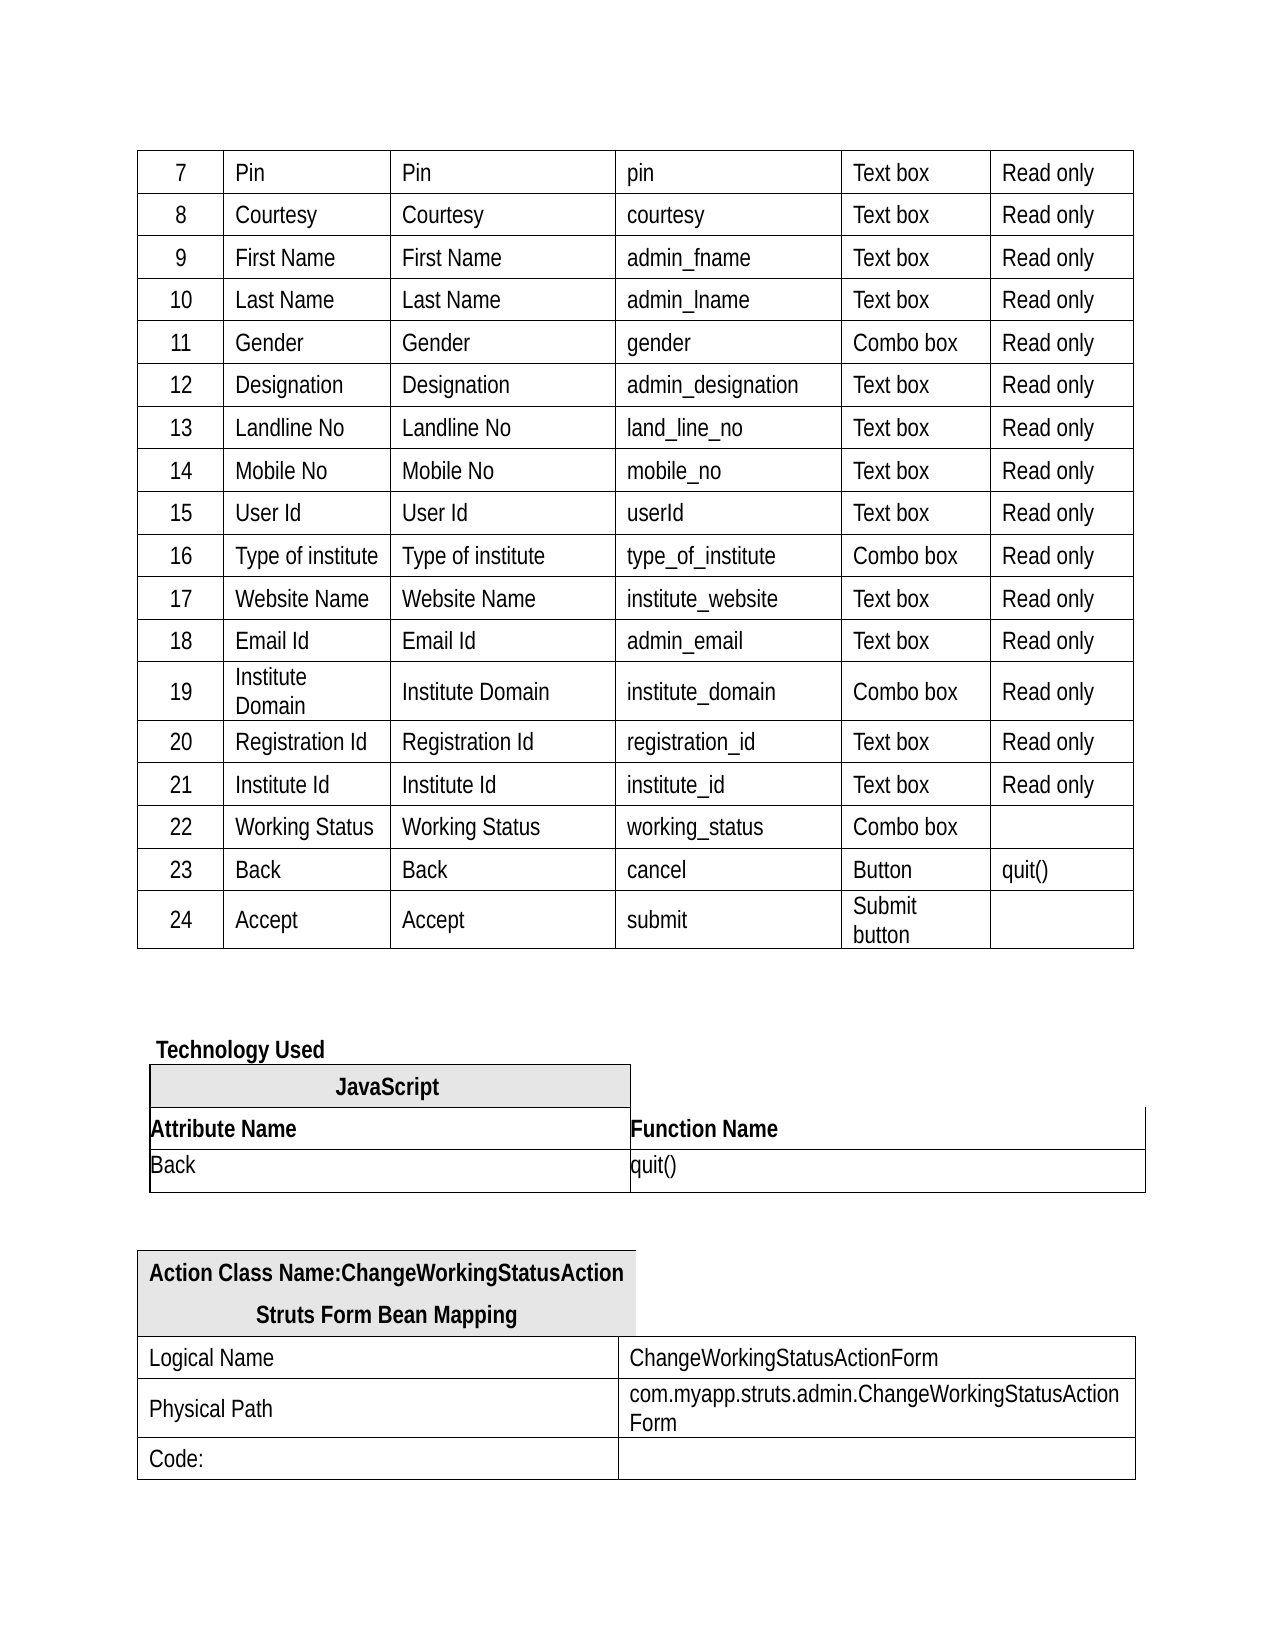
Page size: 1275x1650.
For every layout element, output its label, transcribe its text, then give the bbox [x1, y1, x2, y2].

table_header JavaScript [151, 1065, 630, 1107]
table_cell Designation [391, 364, 615, 406]
table_cell Read only [991, 279, 1133, 320]
table_cell 14 [138, 449, 223, 491]
table_cell working_status [616, 806, 841, 847]
table_cell Mobile No [224, 449, 390, 491]
table_cell 22 [138, 806, 223, 847]
table_cell Pin [391, 151, 615, 193]
table_cell Physical Path [138, 1379, 618, 1437]
table_cell quit() [631, 1150, 1145, 1192]
table_cell Website Name [224, 577, 390, 619]
table_cell Type of institute [224, 535, 390, 576]
table_cell Designation [224, 364, 390, 406]
table_cell [991, 891, 1133, 948]
table_cell submit [616, 891, 841, 948]
table_cell Function Name [631, 1107, 1145, 1149]
table_cell Working Status [224, 806, 390, 847]
table_cell land_line_no [616, 407, 841, 448]
table_cell Type of institute [391, 535, 615, 576]
table_cell Text box [842, 577, 990, 619]
table_cell Read only [991, 321, 1133, 363]
table_cell Text box [842, 449, 990, 491]
table_cell 17 [138, 577, 223, 619]
table_cell pin [616, 151, 841, 193]
table_cell First Name [391, 236, 615, 278]
table_cell 12 [138, 364, 223, 406]
table_cell 23 [138, 849, 223, 890]
table_cell institute_id [616, 763, 841, 805]
table_cell 8 [138, 194, 223, 235]
table_cell registration_id [616, 721, 841, 762]
table_cell Institute Domain [224, 662, 390, 719]
table_cell mobile_no [616, 449, 841, 491]
table_cell Courtesy [224, 194, 390, 235]
table_cell Text box [842, 763, 990, 805]
table_cell Code: [138, 1438, 618, 1479]
table_cell Landline No [391, 407, 615, 448]
table_cell 10 [138, 279, 223, 320]
table_cell Institute Id [391, 763, 615, 805]
table_cell Back [224, 849, 390, 890]
table_cell Read only [991, 194, 1133, 235]
table_cell Combo box [842, 662, 990, 719]
table_cell Read only [991, 577, 1133, 619]
table_cell 18 [138, 620, 223, 661]
table_cell [991, 806, 1133, 847]
table_cell courtesy [616, 194, 841, 235]
table_cell Combo box [842, 535, 990, 576]
table_cell Gender [224, 321, 390, 363]
table_cell Accept [391, 891, 615, 948]
table_cell 19 [138, 662, 223, 719]
table_cell Text box [842, 620, 990, 661]
table_cell [636, 1293, 1135, 1336]
table_cell Website Name [391, 577, 615, 619]
table_cell 21 [138, 763, 223, 805]
table_cell Read only [991, 662, 1133, 719]
table_cell User Id [391, 492, 615, 533]
table_cell ChangeWorkingStatusActionForm [619, 1337, 1135, 1378]
table_cell Attribute Name [151, 1108, 630, 1149]
table_cell Submit button [842, 891, 990, 948]
table_cell 24 [138, 891, 223, 948]
table_cell quit() [991, 849, 1133, 890]
table_cell Last Name [224, 279, 390, 320]
table_header Action Class Name:ChangeWorkingStatusAction [138, 1251, 636, 1293]
table_cell Text box [842, 236, 990, 278]
table_cell admin_designation [616, 364, 841, 406]
table_cell Read only [991, 151, 1133, 193]
table_cell 9 [138, 236, 223, 278]
table_cell admin_lname [616, 279, 841, 320]
table_cell Email Id [391, 620, 615, 661]
table_cell Read only [991, 407, 1133, 448]
table_cell com.myapp.struts.admin.ChangeWorkingStatusActionForm [619, 1379, 1135, 1437]
table_cell Read only [991, 535, 1133, 576]
table_cell Text box [842, 407, 990, 448]
table_cell Read only [991, 492, 1133, 533]
table_cell userId [616, 492, 841, 533]
table_cell Pin [224, 151, 390, 193]
table_header [631, 1064, 1146, 1107]
table_cell Combo box [842, 806, 990, 847]
table_cell Button [842, 849, 990, 890]
table_cell Text box [842, 279, 990, 320]
table_cell Struts Form Bean Mapping [138, 1293, 636, 1336]
table_cell Back [391, 849, 615, 890]
table_cell Mobile No [391, 449, 615, 491]
table_cell 20 [138, 721, 223, 762]
table_cell admin_fname [616, 236, 841, 278]
table_cell Registration Id [224, 721, 390, 762]
table_cell First Name [224, 236, 390, 278]
table_cell Institute Domain [391, 662, 615, 719]
table_cell Read only [991, 449, 1133, 491]
table_cell 13 [138, 407, 223, 448]
table_cell Read only [991, 236, 1133, 278]
table_cell Email Id [224, 620, 390, 661]
table_cell Read only [991, 364, 1133, 406]
table_header [636, 1250, 1135, 1293]
table_cell Text box [842, 364, 990, 406]
table_cell Combo box [842, 321, 990, 363]
table_cell 16 [138, 535, 223, 576]
table_cell Landline No [224, 407, 390, 448]
table_cell Registration Id [391, 721, 615, 762]
table_cell type_of_institute [616, 535, 841, 576]
table_cell Accept [224, 891, 390, 948]
table_cell Read only [991, 763, 1133, 805]
table_cell gender [616, 321, 841, 363]
text Technology Used [150, 1035, 1125, 1064]
table_cell 11 [138, 321, 223, 363]
table_cell Gender [391, 321, 615, 363]
table_cell Courtesy [391, 194, 615, 235]
table_cell Working Status [391, 806, 615, 847]
table_cell Text box [842, 151, 990, 193]
table_cell Text box [842, 194, 990, 235]
table_cell 7 [138, 151, 223, 193]
table_cell admin_email [616, 620, 841, 661]
table_cell Read only [991, 620, 1133, 661]
table_cell Logical Name [138, 1337, 618, 1378]
table_cell cancel [616, 849, 841, 890]
table_cell Institute Id [224, 763, 390, 805]
table_cell Read only [991, 721, 1133, 762]
table_cell institute_website [616, 577, 841, 619]
table_cell [619, 1438, 1135, 1479]
table_cell Last Name [391, 279, 615, 320]
table_cell 15 [138, 492, 223, 533]
table_cell User Id [224, 492, 390, 533]
table_cell Text box [842, 492, 990, 533]
table_cell Back [151, 1150, 630, 1192]
table_cell Text box [842, 721, 990, 762]
table_cell institute_domain [616, 662, 841, 719]
